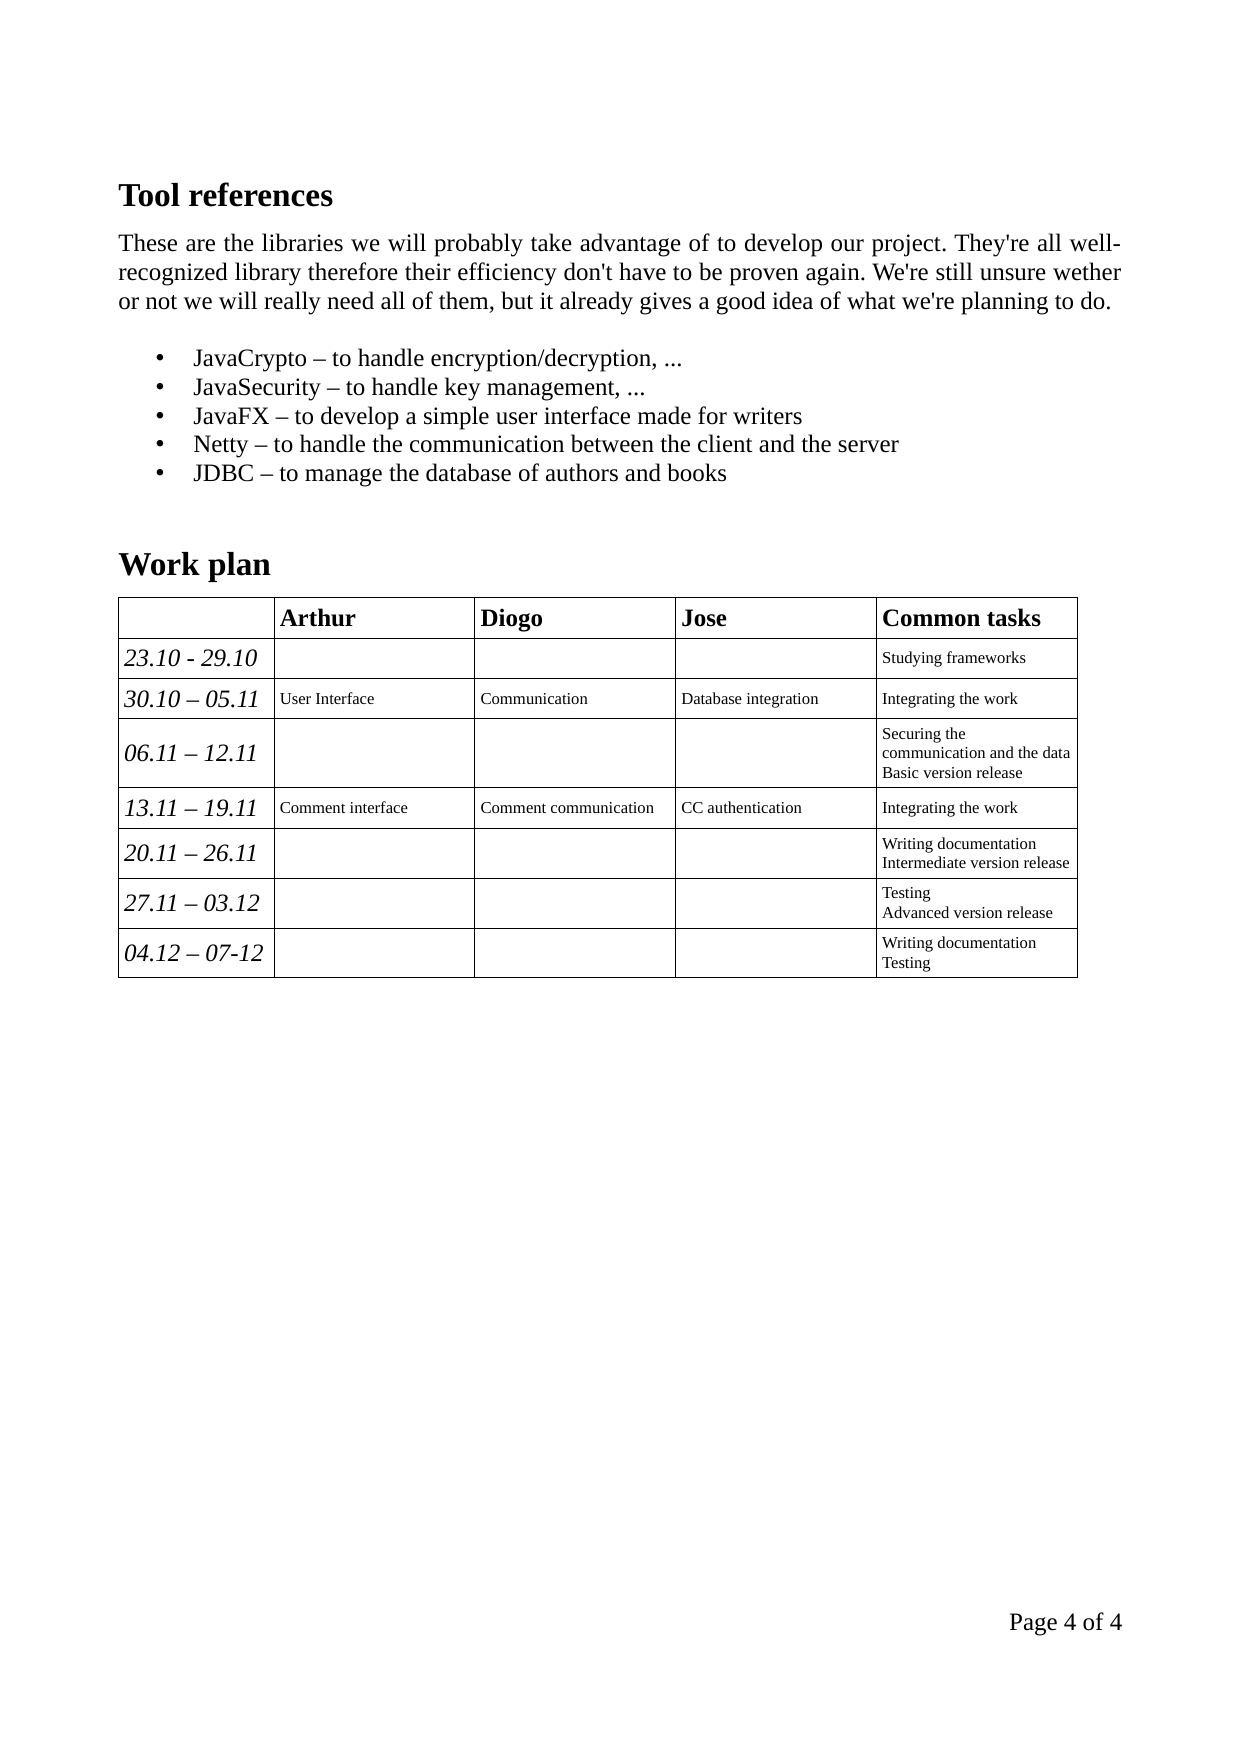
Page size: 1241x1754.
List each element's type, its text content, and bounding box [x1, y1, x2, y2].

list JavaCrypto – to handle encryption/decryption, ... [156, 343, 1122, 372]
table_cell Integrating the work [877, 679, 1077, 718]
table_cell [475, 929, 675, 977]
table_cell [275, 829, 474, 877]
table_cell 20.11 – 26.11 [119, 829, 274, 877]
table_header Common tasks [877, 598, 1077, 638]
list JDBC – to manage the database of authors and books [156, 458, 1122, 487]
table_cell 06.11 – 12.11 [119, 719, 274, 787]
text Tool references [118, 176, 1122, 214]
table_cell [676, 929, 876, 977]
table_cell [676, 719, 876, 787]
table_cell Comment communication [475, 788, 675, 828]
table_cell 04.12 – 07-12 [119, 929, 274, 977]
table_cell Writing documentation Intermediate version release [877, 829, 1077, 877]
text These are the libraries we will probably take advantage of to develop our project. They're all well-recognized library therefore their efficiency don't have to be proven again. We're still unsure wether or not we will really need all of them, but it already gives a good idea of what we're planning to do. [118, 228, 1122, 314]
table_cell Comment interface [275, 788, 474, 828]
table_cell [475, 879, 675, 927]
table_cell 23.10 - 29.10 [119, 639, 274, 678]
table_header Arthur [275, 598, 474, 638]
table_cell Communication [475, 679, 675, 718]
table_cell [475, 829, 675, 877]
table_cell Integrating the work [877, 788, 1077, 828]
table_cell [676, 639, 876, 678]
table_cell CC authentication [676, 788, 876, 828]
table_cell Testing Advanced version release [877, 879, 1077, 927]
table_cell User Interface [275, 679, 474, 718]
table_cell [275, 879, 474, 927]
table_cell Writing documentation Testing [877, 929, 1077, 977]
list Netty – to handle the communication between the client and the server [156, 429, 1122, 458]
table_cell Studying frameworks [877, 639, 1077, 678]
table_cell [275, 639, 474, 678]
table_header Diogo [475, 598, 675, 638]
table_cell Database integration [676, 679, 876, 718]
table_cell [676, 879, 876, 927]
table_cell [475, 719, 675, 787]
table_cell Securing the communication and the data Basic version release [877, 719, 1077, 787]
list JavaFX – to develop a simple user interface made for writers [156, 401, 1122, 429]
table_cell 30.10 – 05.11 [119, 679, 274, 718]
table_cell 27.11 – 03.12 [119, 879, 274, 927]
table_cell 13.11 – 19.11 [119, 788, 274, 828]
table_header Jose [676, 598, 876, 638]
table_header [119, 598, 274, 638]
list JavaSecurity – to handle key management, ... [156, 372, 1122, 401]
table_cell [275, 929, 474, 977]
table_cell [275, 719, 474, 787]
table_cell [676, 829, 876, 877]
text Work plan [118, 544, 1122, 583]
table_cell [475, 639, 675, 678]
